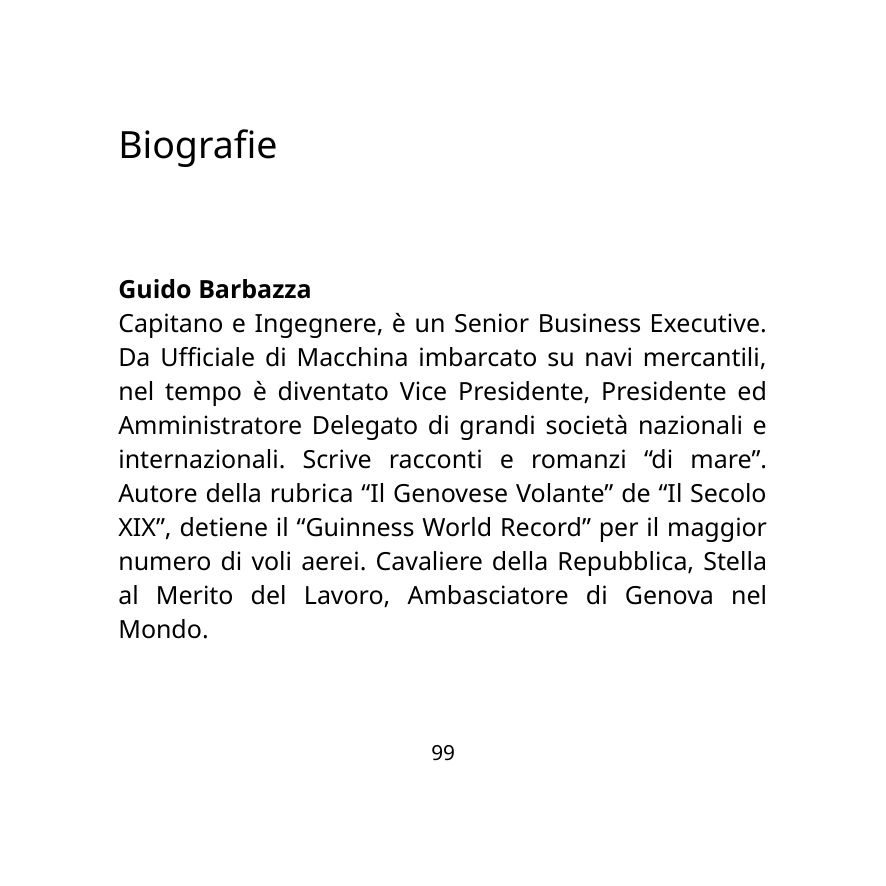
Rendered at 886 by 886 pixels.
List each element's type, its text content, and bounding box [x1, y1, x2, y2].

text Capitano e Ingegnere, è un Senior Business Executive. Da Ufficiale di Macchina imbarcato su navi mercantili, nel tempo è diventato Vice Presidente, Presidente ed Amministratore Delegato di grandi società nazionali e internazionali. Scrive racconti e romanzi “di mare”. Autore della rubrica “Il Genovese Volante” de “Il Secolo XIX”, detiene il “Guinness World Record” per il maggior numero di voli aerei. Cavaliere della Repubblica, Stella al Merito del Lavoro, Ambasciatore di Genova nel Mondo. [118, 305, 768, 646]
text Guido Barbazza [118, 271, 768, 305]
text Biografie [118, 118, 768, 169]
